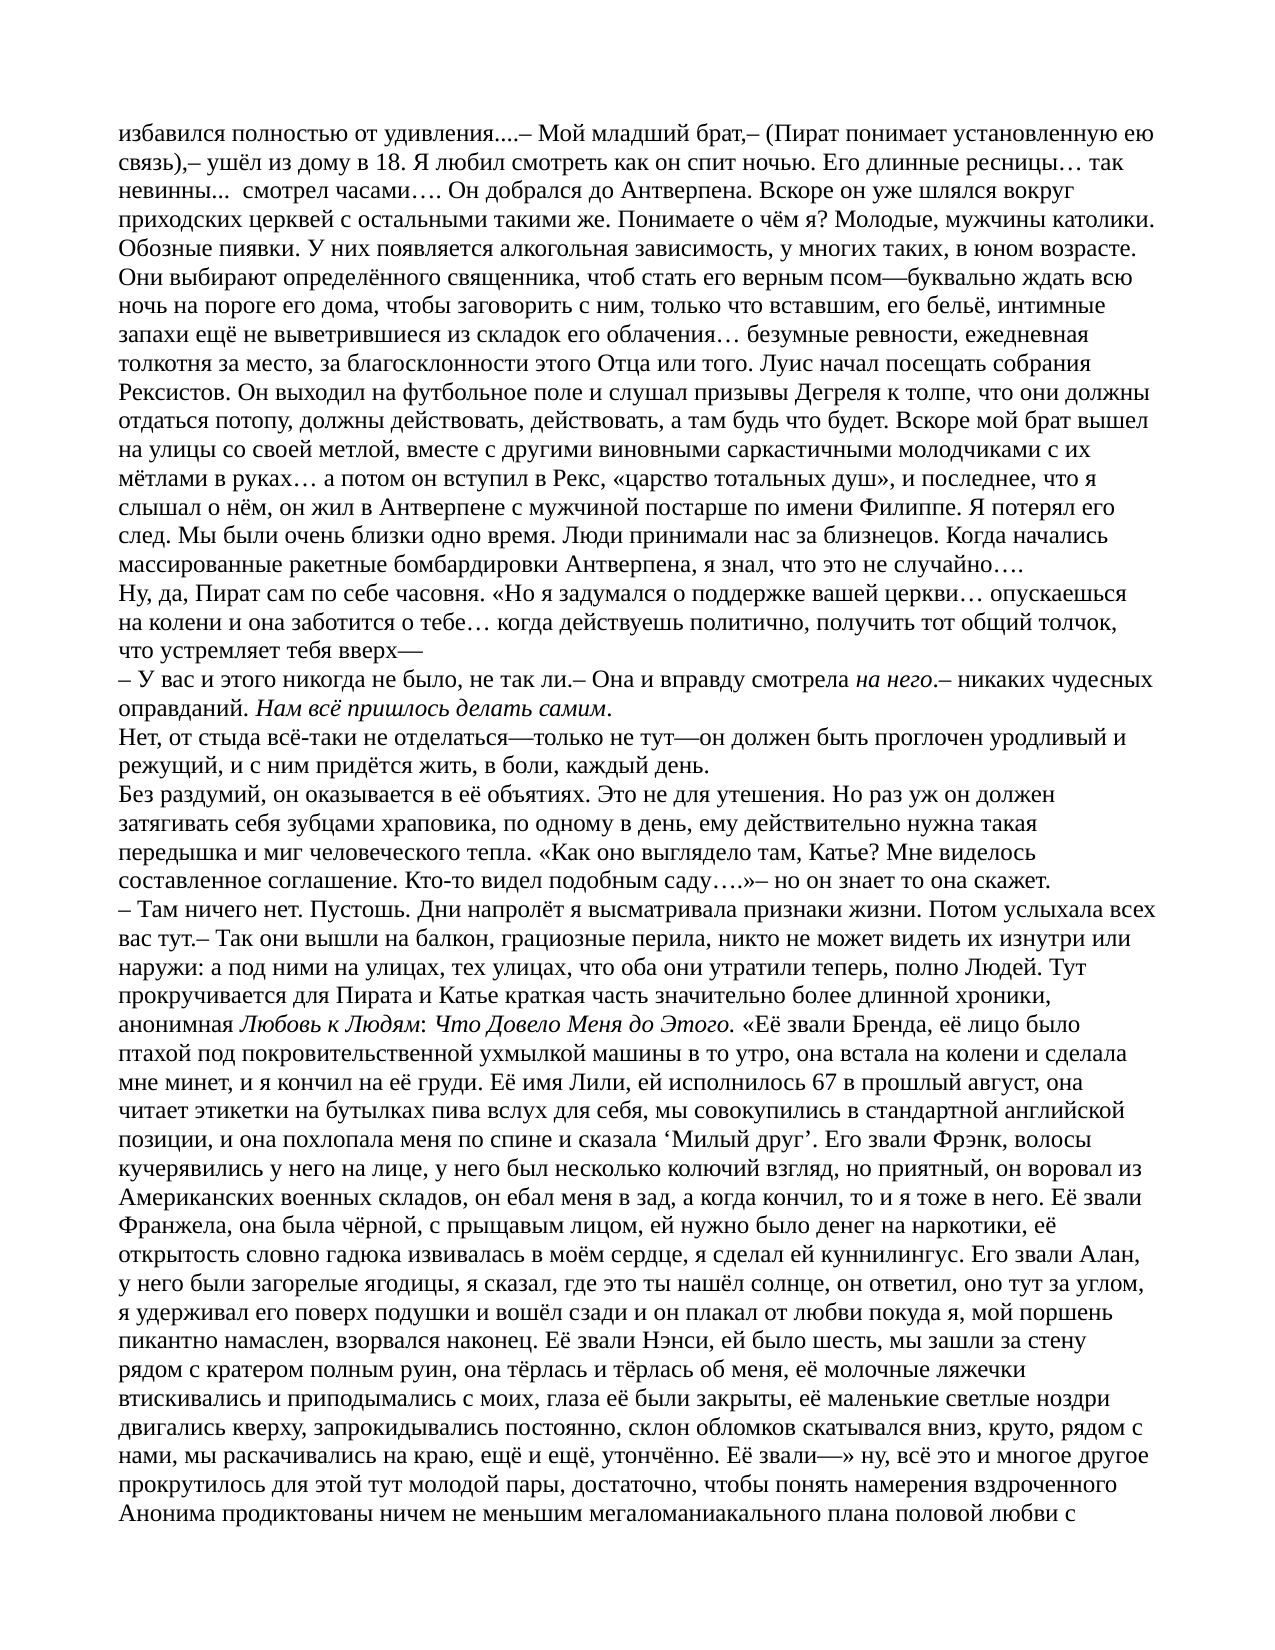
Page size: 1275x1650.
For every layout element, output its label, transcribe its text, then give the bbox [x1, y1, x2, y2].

text Без раздумий, он оказывается в её объятиях. Это не для утешения. Но раз уж он должен затягивать себя зубцами храповика, по одному в день, ему действительно нужна такая передышка и миг человеческого тепла. «Как оно выглядело там, Катье? Мне виделось составленное соглашение. Кто-то видел подобным саду….»– но он знает то она скажет. [118, 779, 1157, 894]
text – Там ничего нет. Пустошь. Дни напролёт я высматривала признаки жизни. Потом услыхала всех вас тут.– Так они вышли на балкон, грациозные перила, никто не может видеть их изнутри или наружи: а под ними на улицах, тех улицах, что оба они утратили теперь, полно Людей. Тут прокручивается для Пирата и Катье краткая часть значительно более длинной хроники, анонимная Любовь к Людям: Что Довело Меня до Этого. «Её звали Бренда, её лицо было птахой под покровительственной ухмылкой машины в то утро, она встала на колени и сделала мне минет, и я кончил на её груди. Её имя Лили, ей исполнилось 67 в прошлый август, она читает этикетки на бутылках пива вслух для себя, мы совокупились в стандартной английской позиции, и она похлопала меня по спине и сказала ‘Милый друг’. Его звали Фрэнк, волосы кучерявились у него на лице, у него был несколько колючий взгляд, но приятный, он воровал из Американских военных складов, он ебал меня в зад, а когда кончил, то и я тоже в него. Её звали Франжела, она была чёрной, с прыщавым лицом, ей нужно было денег на наркотики, её открытость словно гадюка извивалась в моём сердце, я сделал ей куннилингус. Его звали Алан, у него были загорелые ягодицы, я сказал, где это ты нашёл солнце, он ответил, оно тут за углом, я удерживал его поверх подушки и вошёл сзади и он плакал от любви покуда я, мой поршень пикантно намаслен, взорвался наконец. Её звали Нэнси, ей было шесть, мы зашли за стену рядом с кратером полным руин, она тёрлась и тёрлась об меня, её молочные ляжечки втискивались и приподымались с моих, глаза её были закрыты, её маленькие светлые ноздри двигались кверху, запрокидывались постоянно, склон обломков скатывался вниз, круто, рядом с нами, мы раскачивались на краю, ещё и ещё, утончённо. Её звали—» ну, всё это и многое другое прокрутилось для этой тут молодой пары, достаточно, чтобы понять намерения вздроченного Анонима продиктованы ничем не меньшим мегаломаниакального плана половой любви с [118, 894, 1157, 1527]
text Ну, да, Пират сам по себе часовня. «Но я задумался о поддержке вашей церкви… опускаешься на колени и она заботится о тебе… когда действуешь политично, получить тот общий толчок, что устремляет тебя вверх— [118, 578, 1157, 664]
text избавился полностью от удивления....– Мой младший брат,– (Пират понимает установленную ею связь),– ушёл из дому в 18. Я любил смотреть как он спит ночью. Его длинные ресницы… так невинны... смотрел часами…. Он добрался до Антверпена. Вскоре он уже шлялся вокруг приходских церквей с остальными такими же. Понимаете о чём я? Молодые, мужчины католики. Обозные пиявки. У них появляется алкогольная зависимость, у многих таких, в юном возрасте. Они выбирают определённого священника, чтоб стать его верным псом—буквально ждать всю ночь на пороге его дома, чтобы заговорить с ним, только что вставшим, его бельё, интимные запахи ещё не выветрившиеся из складок его облачения… безумные ревности, ежедневная толкотня за место, за благосклонности этого Отца или того. Луис начал посещать собрания Рексистов. Он выходил на футбольное поле и слушал призывы Дегреля к толпе, что они должны отдаться потопу, должны действовать, действовать, а там будь что будет. Вскоре мой брат вышел на улицы со своей метлой, вместе с другими виновными саркастичными молодчиками с их мётлами в руках… а потом он вступил в Рекс, «царство тотальных душ», и последнее, что я слышал о нём, он жил в Антверпене с мужчиной постарше по имени Филиппе. Я потерял его след. Мы были очень близки одно время. Люди принимали нас за близнецов. Когда начались массированные ракетные бомбардировки Антверпена, я знал, что это не случайно…. [118, 118, 1157, 578]
text – У вас и этого никогда не было, не так ли.– Она и вправду смотрела на него.– никаких чудесных оправданий. Нам всё пришлось делать самим. [118, 664, 1157, 722]
text Нет, от стыда всё-таки не отделаться—только не тут—он должен быть проглочен уродливый и режущий, и с ним придётся жить, в боли, каждый день. [118, 722, 1157, 779]
